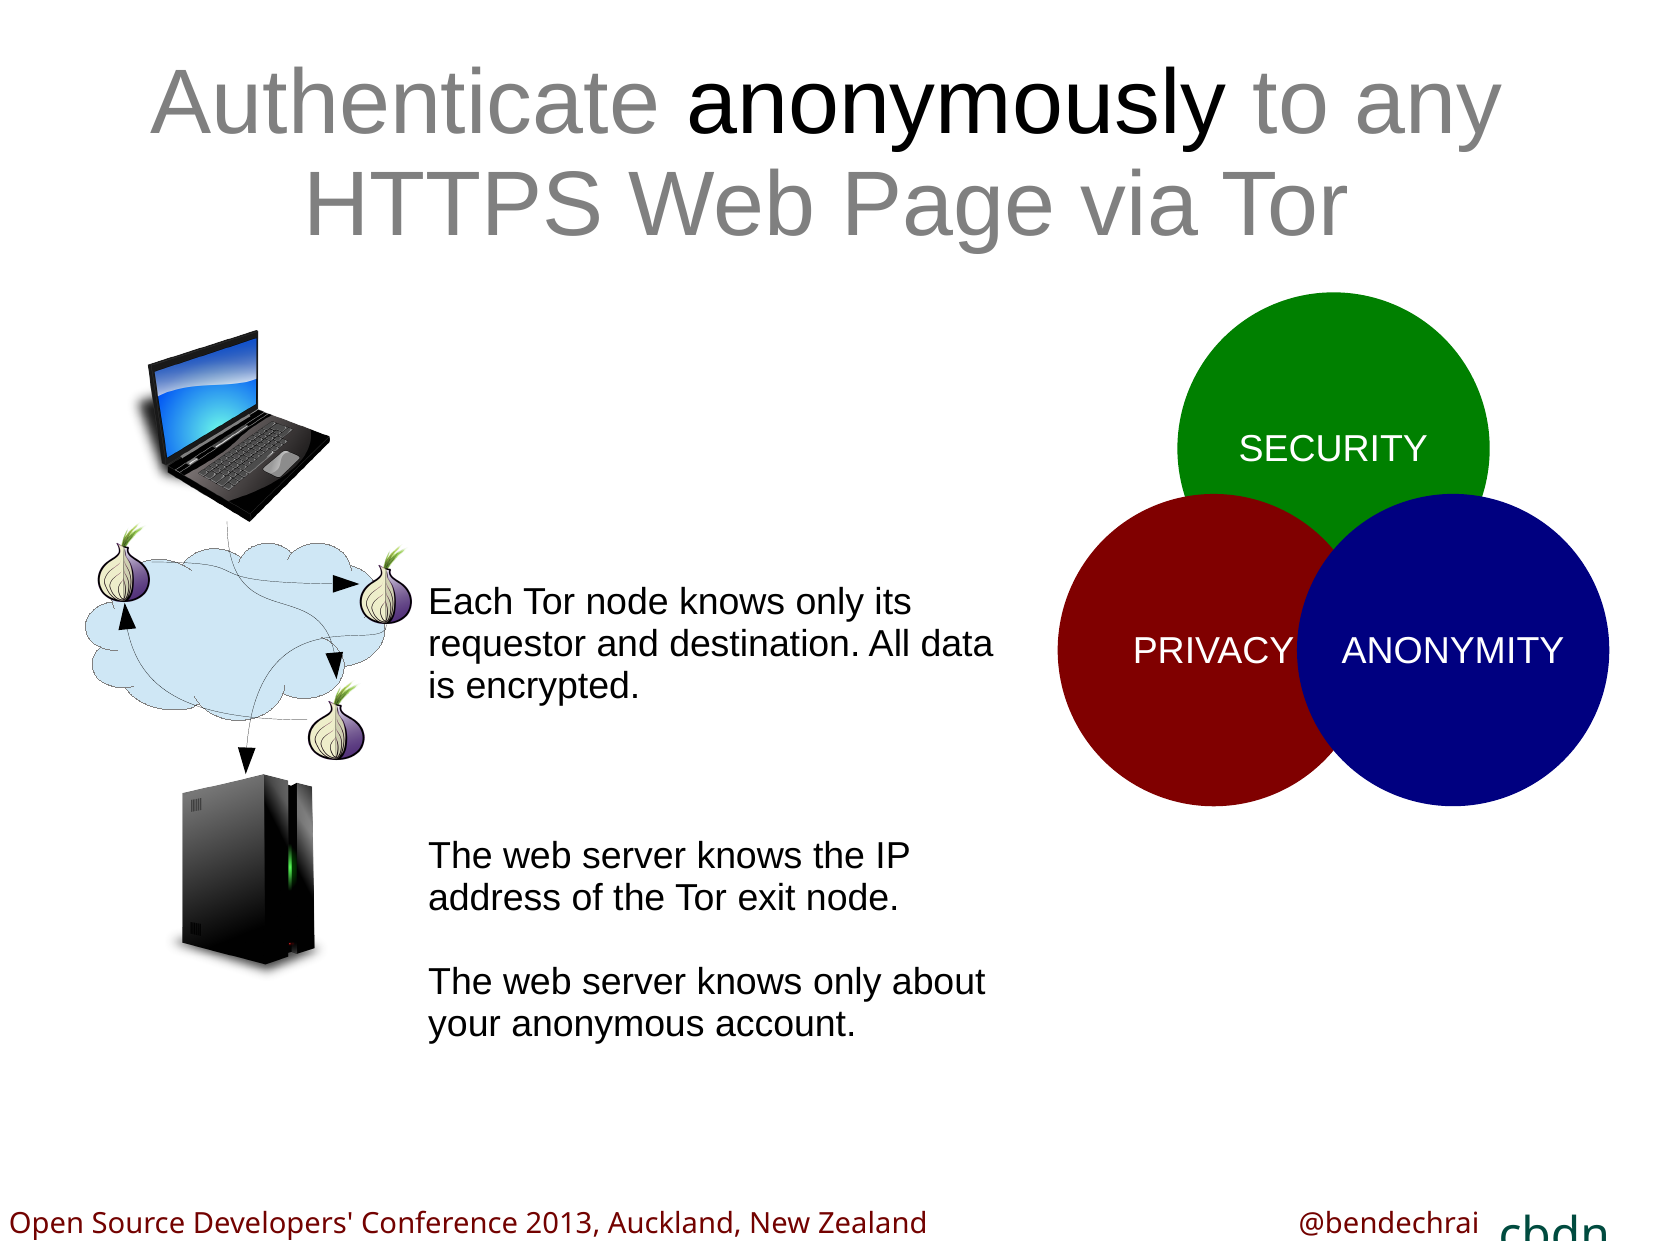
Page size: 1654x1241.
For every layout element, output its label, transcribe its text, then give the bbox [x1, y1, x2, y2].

text_box cbdn [1483, 1192, 1654, 1241]
text_box PRIVACY [1060, 496, 1333, 804]
text_box [241, 577, 385, 636]
title Authenticate anonymously to any HTTPS Web Page via Tor [82, 49, 1571, 257]
picture [359, 543, 414, 625]
text_box @bendechrai [1283, 1194, 1483, 1241]
text_box SECURITY [1180, 295, 1487, 553]
picture [160, 774, 332, 982]
text_box Open Source Developers' Conference 2013, Auckland, New Zealand [0, 1194, 914, 1241]
text_box [85, 603, 195, 710]
picture [97, 330, 330, 603]
text_box [252, 638, 336, 717]
text_box [914, 1198, 1283, 1241]
text_box [205, 709, 250, 721]
text_box The web server knows the IP address of the Tor exit node. The web server knows only about your anonymous account. [413, 826, 1028, 1052]
text_box [184, 548, 236, 574]
text_box [331, 631, 385, 679]
picture [307, 679, 367, 761]
text_box [914, 1219, 922, 1231]
text_box ANONYMITY [1299, 496, 1607, 804]
text_box [126, 563, 328, 716]
text_box Each Tor node knows only its requestor and destination. All data is encrypted. [413, 572, 1028, 714]
text_box [230, 543, 359, 583]
